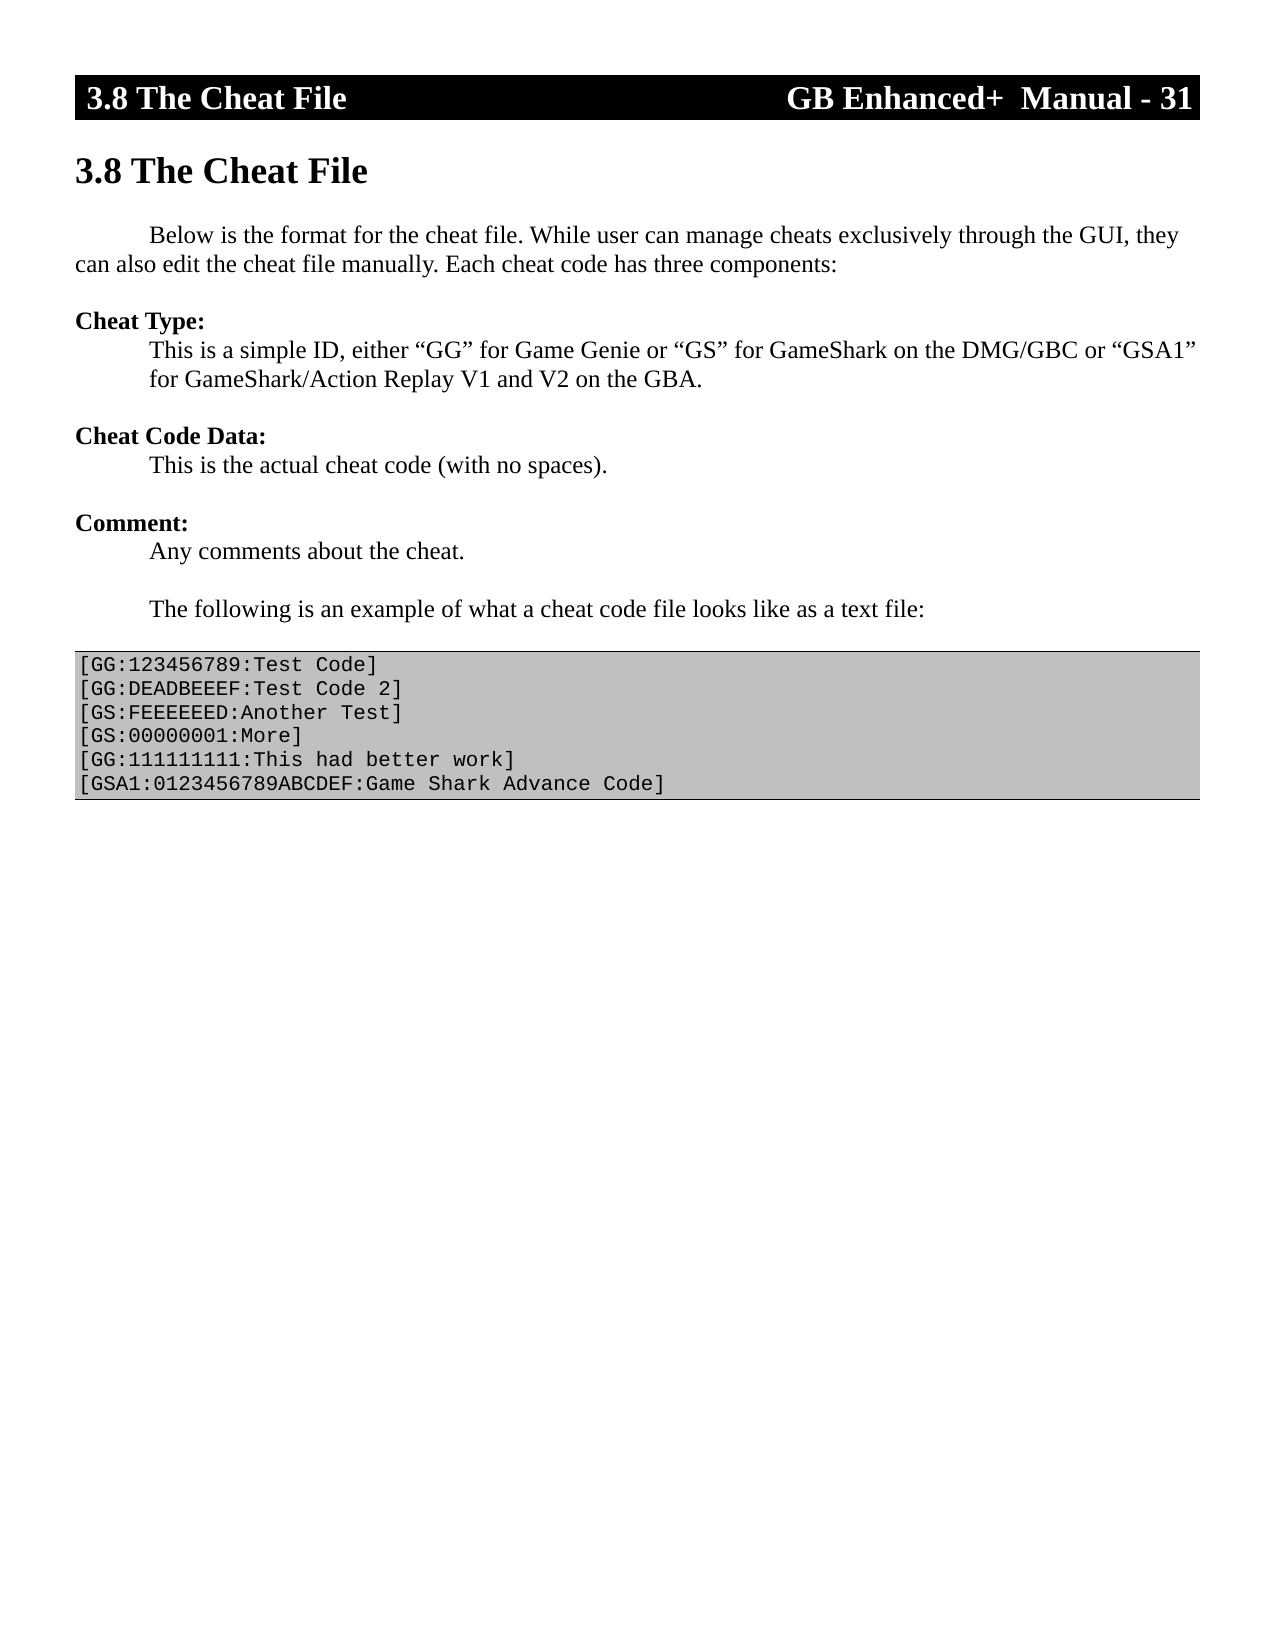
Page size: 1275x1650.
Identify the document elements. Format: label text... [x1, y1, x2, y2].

text Below is the format for the cheat file. While user can manage cheats exclusively through the GUI, they can also edit the cheat file manually. Each cheat code has three components: [75, 220, 1200, 278]
text This is a simple ID, either “GG” for Game Genie or “GS” for GameShark on the DMG/GBC or “GSA1” for GameShark/Action Replay V1 and V2 on the GBA. [75, 335, 1200, 393]
text Comment: [75, 508, 1200, 536]
text Cheat Code Data: [75, 421, 1200, 450]
text [GS:00000001:More] [75, 722, 1200, 746]
text [GG:111111111:This had better work] [75, 746, 1200, 769]
text 3.8 The Cheat File [75, 148, 1200, 191]
text Any comments about the cheat. [75, 536, 1200, 565]
text [GS:FEEEEEED:Another Test] [75, 699, 1200, 722]
text [GSA1:0123456789ABCDEF:Game Shark Advance Code] [75, 769, 1200, 799]
text The following is an example of what a cheat code file looks like as a text file: [75, 594, 1200, 623]
text This is the actual cheat code (with no spaces). [75, 450, 1200, 479]
text Cheat Type: [75, 306, 1200, 335]
text [GG:DEADBEEEF:Test Code 2] [75, 675, 1200, 699]
text [GG:123456789:Test Code] [75, 652, 1200, 675]
text 3.8 The Cheat File GB Enhanced+ Manual - 31 [75, 75, 1200, 119]
